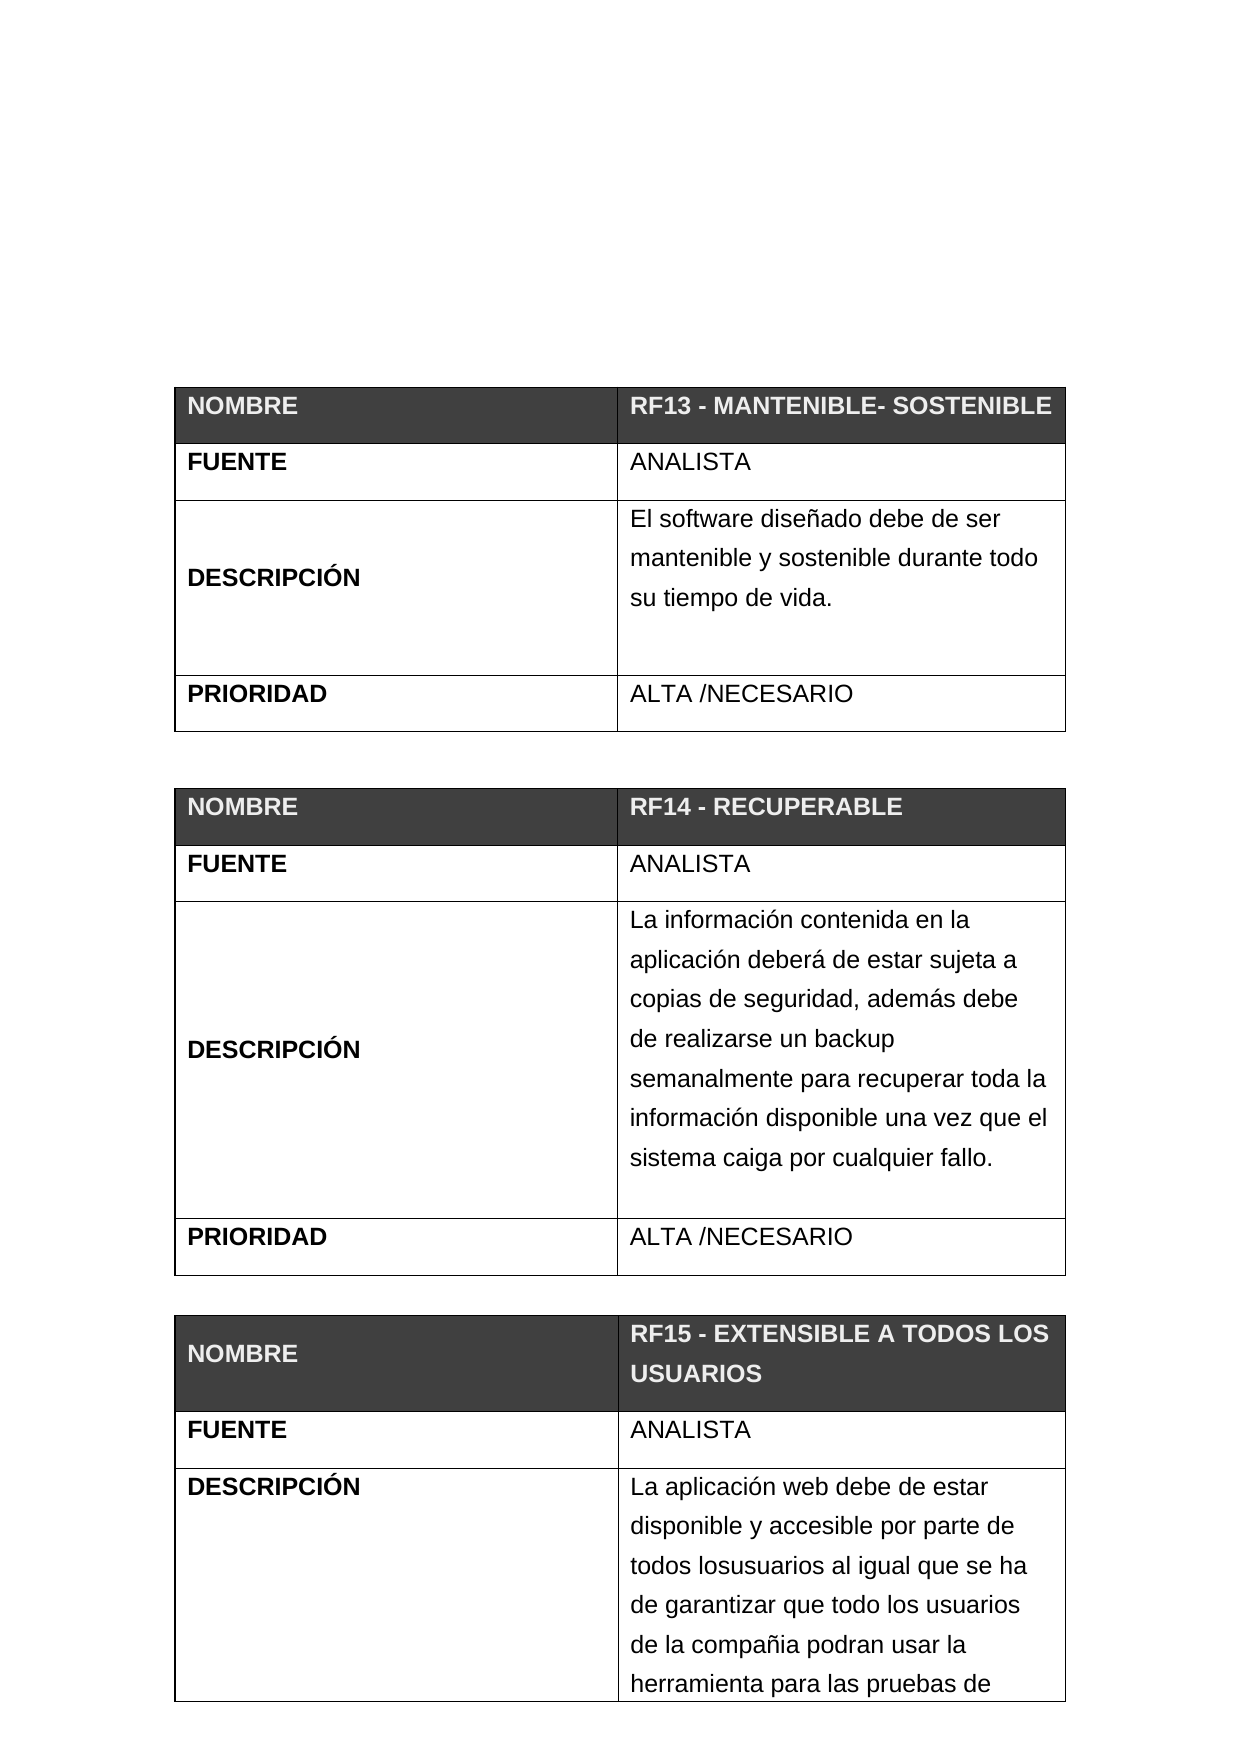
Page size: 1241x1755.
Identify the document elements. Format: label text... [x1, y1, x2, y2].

table_cell FUENTE [176, 1412, 618, 1468]
table_header NOMBRE [176, 388, 617, 443]
table_cell ANALISTA [619, 1412, 1065, 1468]
table_cell ANALISTA [618, 444, 1065, 499]
table_cell PRIORIDAD [176, 676, 617, 731]
table_cell FUENTE [176, 846, 617, 901]
table_cell La información contenida en la aplicación deberá de estar sujeta a copias de seguridad, además debe de realizarse un backup semanalmente para recuperar toda la información disponible una vez que el sistema caiga por cualquier fallo. [618, 902, 1065, 1218]
table_header RF13 - MANTENIBLE- SOSTENIBLE [618, 388, 1065, 443]
table_cell DESCRIPCIÓN [176, 501, 617, 675]
table_cell El software diseñado debe de ser mantenible y sostenible durante todo su tiempo de vida. [618, 501, 1065, 675]
table_cell DESCRIPCIÓN [176, 902, 617, 1218]
table_header RF15 - EXTENSIBLE A TODOS LOS USUARIOS [619, 1316, 1065, 1411]
table_header NOMBRE [176, 1316, 618, 1411]
table_cell ANALISTA [618, 846, 1065, 901]
table_cell ALTA /NECESARIO [618, 1219, 1065, 1274]
table_cell FUENTE [176, 444, 617, 499]
table_header RF14 - RECUPERABLE [618, 789, 1065, 845]
table_header NOMBRE [176, 789, 617, 845]
table_cell DESCRIPCIÓN [176, 1469, 618, 1701]
table_cell La aplicación web debe de estar disponible y accesible por parte de todos losusuarios al igual que se ha de garantizar que todo los usuarios de la compañia podran usar la herramienta para las pruebas de [619, 1469, 1065, 1701]
table_cell ALTA /NECESARIO [618, 676, 1065, 731]
table_cell PRIORIDAD [176, 1219, 617, 1274]
